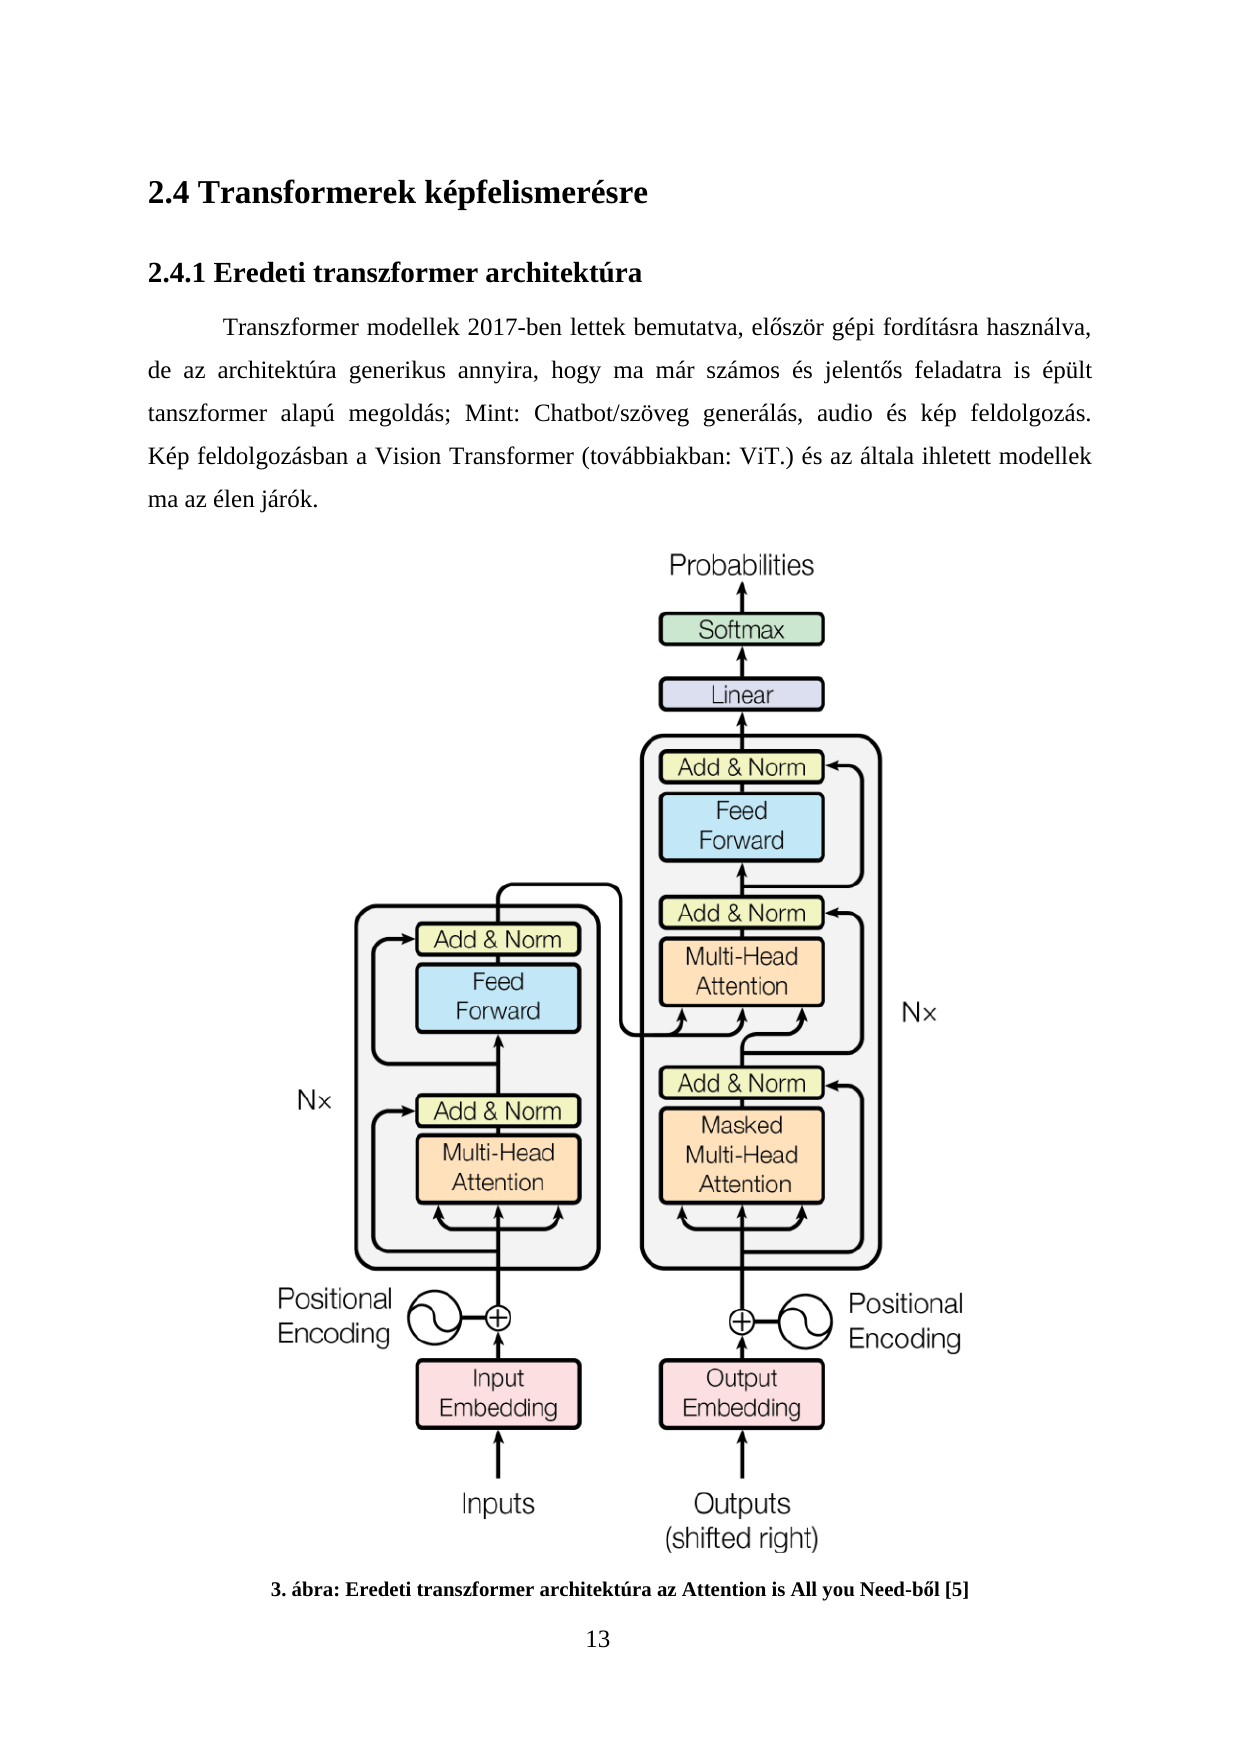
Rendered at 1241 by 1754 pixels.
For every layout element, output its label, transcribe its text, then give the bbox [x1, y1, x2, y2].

text 3. ábra: Eredeti transzformer architektúra az Attention is All you Need-ből [5] [259, 1553, 981, 1601]
picture [277, 552, 963, 1553]
subtitle Transformerek képfelismerésre [148, 173, 1092, 211]
text Transzformer modellek 2017-ben lettek bemutatva, először gépi fordításra használva, de az architektúra generikus annyira, hogy ma már számos és jelentős feladatra is épült tanszformer alapú megoldás; Mint: Chatbot/szöveg generálás, audio és kép feldolgozás. Kép feldolgozásban a Vision Transformer (továbbiakban: ViT.) és az általa ihletett modellek ma az élen járók. [148, 312, 1092, 513]
subtitle Eredeti transzformer architektúra [148, 255, 1092, 289]
